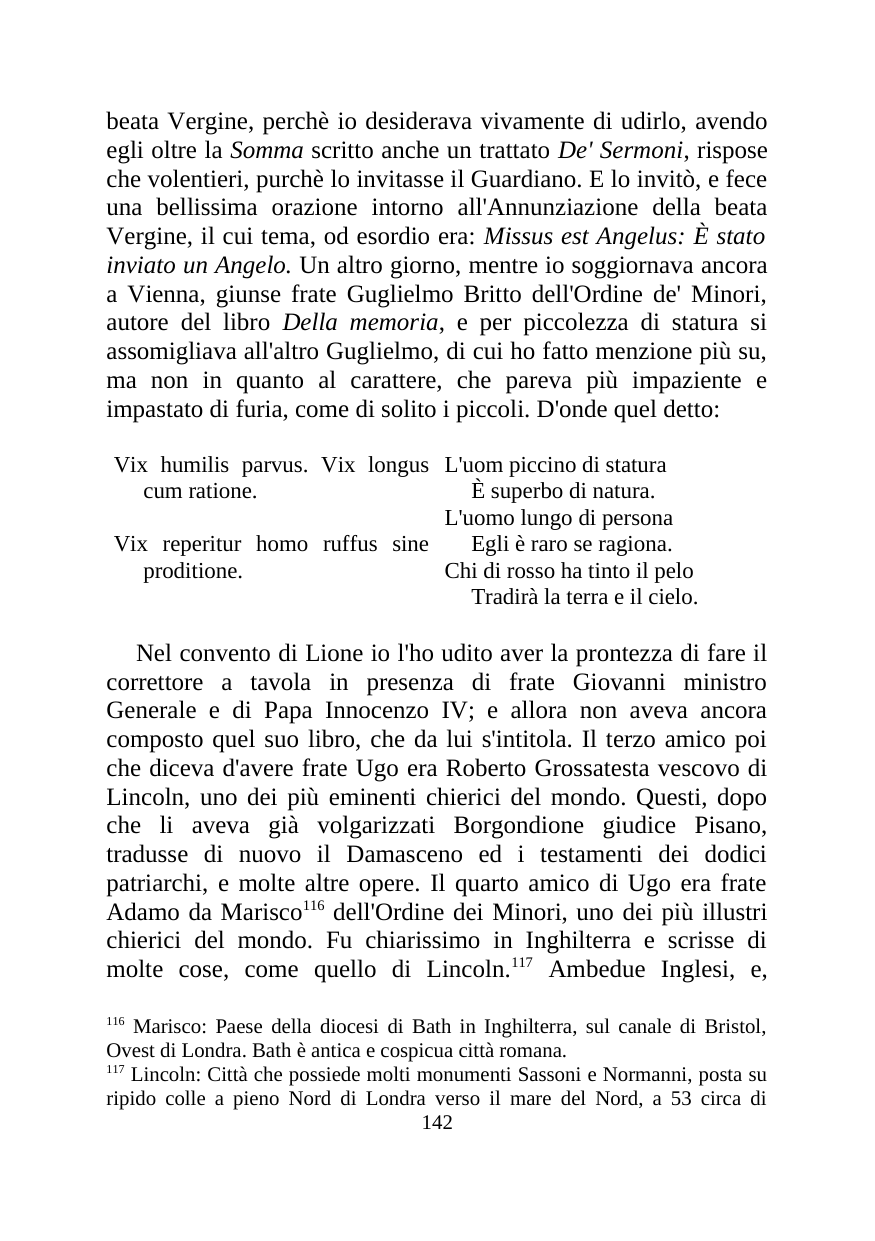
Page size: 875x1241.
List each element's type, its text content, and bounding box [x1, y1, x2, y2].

table_header L'uom piccino di statura È superbo di natura. L'uomo lungo di persona Egli è raro se ragiona. Chi di rosso ha tinto il pelo Tradirà la terra e il cielo. [437, 451, 768, 609]
text Marisco: Paese della diocesi di Bath in Inghilterra, sul canale di Bristol, Ovest di Londra. Bath è antica e cospicua città romana. [106, 1014, 768, 1062]
text Lincoln: Città che possiede molti monumenti Sassoni e Normanni, posta su ripido colle a pieno Nord di Londra verso il mare del Nord, a 53 circa di [106, 1062, 768, 1110]
text Nel convento di Lione io l'ho udito aver la prontezza di fare il correttore a tavola in presenza di frate Giovanni ministro Generale e di Papa Innocenzo IV; e allora non aveva ancora composto quel suo libro, che da lui s'intitola. Il terzo amico poi che diceva d'avere frate Ugo era Roberto Grossatesta vescovo di Lincoln, uno dei più eminenti chierici del mondo. Questi, dopo che li aveva già volgarizzati Borgondione giudice Pisano, tradusse di nuovo il Damasceno ed i testamenti dei dodici patriarchi, e molte altre opere. Il quarto amico di Ugo era frate Adamo da Marisco dell'Ordine dei Minori, uno dei più illustri chierici del mondo. Fu chiarissimo in Inghilterra e scrisse di molte cose, come quello di Lincoln. Ambedue Inglesi, e, [106, 638, 768, 983]
table_header Vix humilis parvus. Vix longus cum ratione. Vix reperitur homo ruffus sine proditione. [106, 451, 437, 609]
